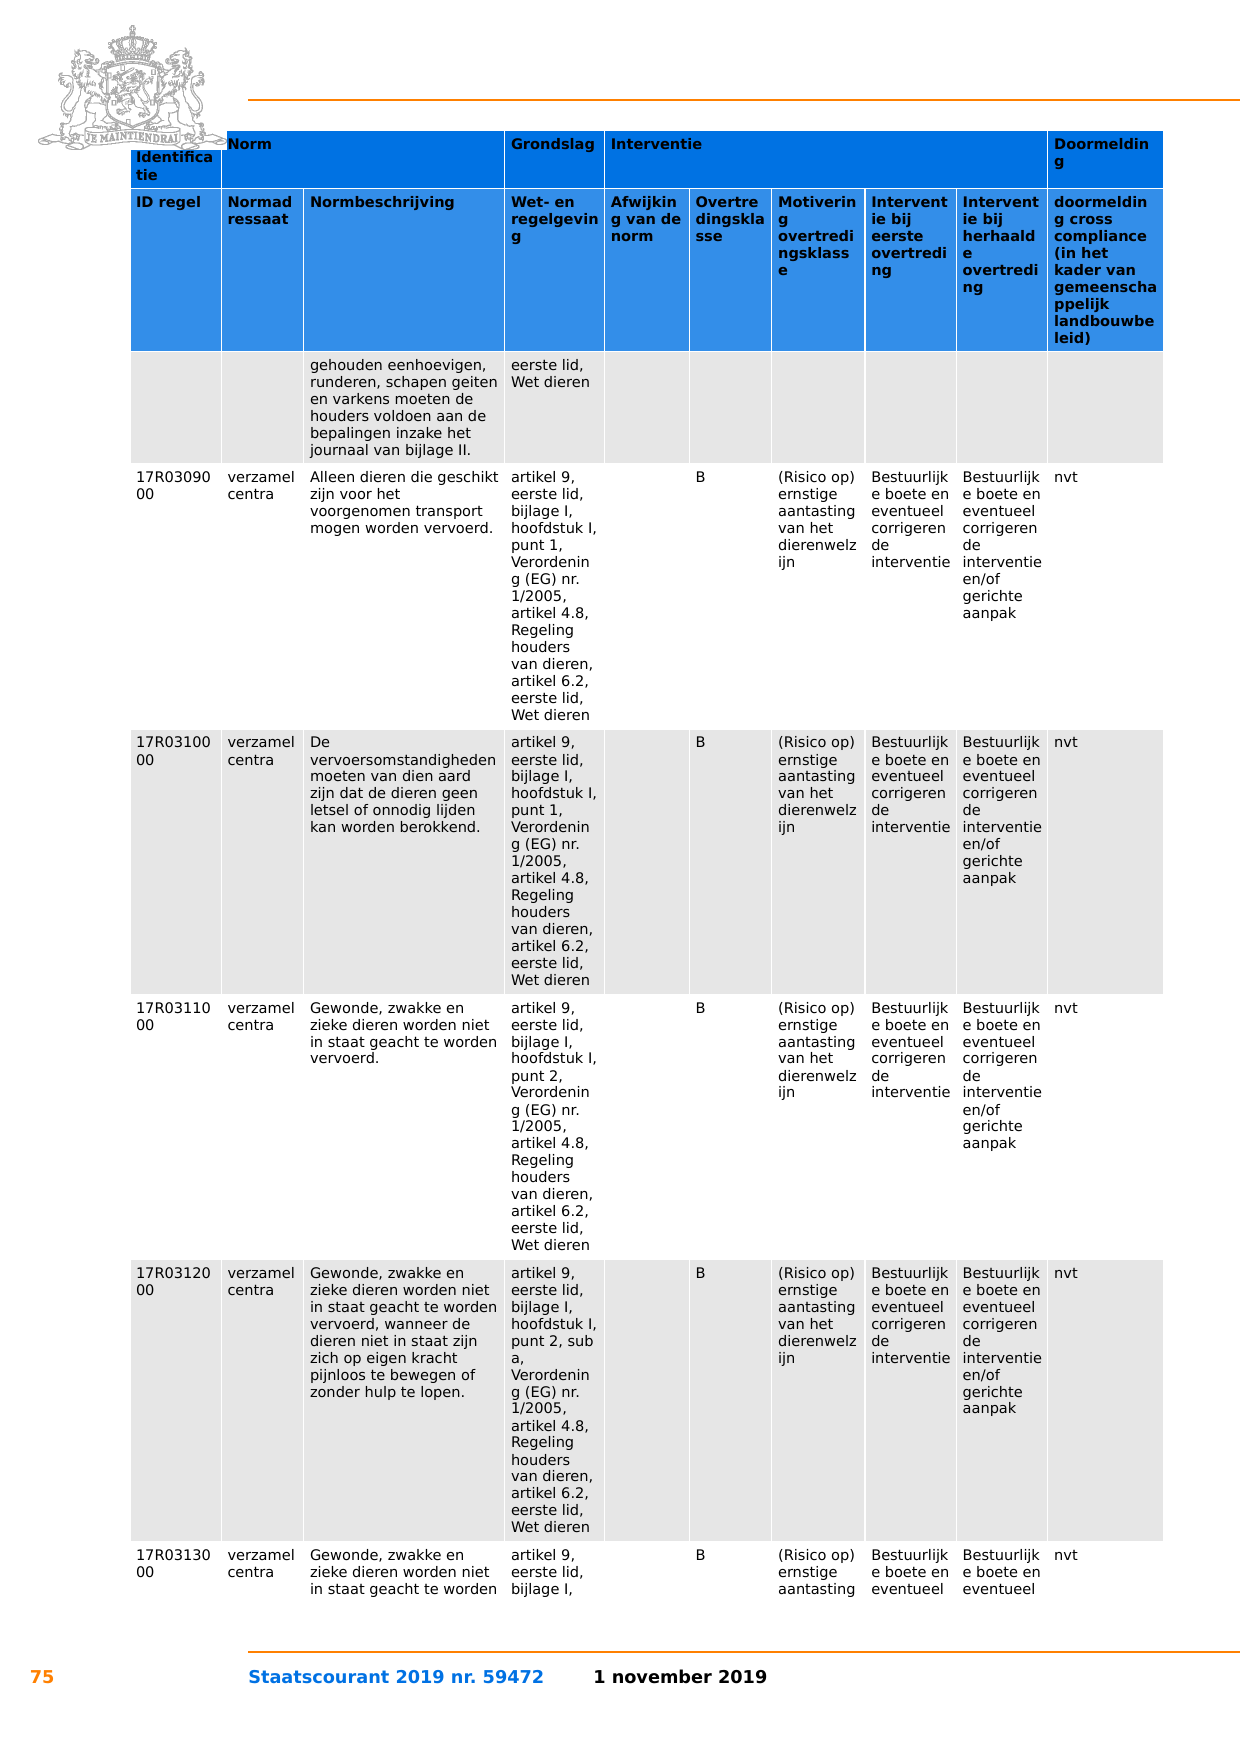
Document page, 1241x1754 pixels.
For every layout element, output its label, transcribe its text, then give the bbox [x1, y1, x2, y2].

table_cell nvt [1048, 995, 1163, 1259]
table_cell Normadressaat [222, 189, 303, 351]
table_cell Normbeschrijving [304, 189, 504, 351]
table_cell verzamelcentra [222, 465, 303, 729]
table_cell B [690, 1260, 771, 1541]
table_cell [957, 352, 1047, 463]
table_cell B [690, 995, 771, 1259]
table_cell B [690, 465, 771, 729]
table_cell nvt [1048, 465, 1163, 729]
table_cell Bestuurlijke boete en eventueel corrigerende interventie [866, 995, 956, 1259]
table_cell Gewonde, zwakke en zieke dieren worden niet in staat geacht te worden vervoerd. [304, 995, 504, 1259]
table_cell [1048, 352, 1163, 463]
table_cell Gewonde, zwakke en zieke dieren worden niet in staat geacht te worden [304, 1542, 504, 1602]
table_cell Bestuurlijke boete en eventueel corrigerende interventie en/of gerichte aanpak [957, 730, 1047, 994]
table_cell (Risico op) ernstige aantasting [772, 1542, 864, 1602]
table_cell (Risico op) ernstige aantasting van het dierenwelzijn [772, 995, 864, 1259]
table_cell [605, 1542, 689, 1602]
table_header Grondslag [505, 131, 604, 188]
table_cell [605, 995, 689, 1259]
table_cell artikel 9, eerste lid, bijlage I, hoofdstuk I, punt 1, Verordening (EG) nr. 1/2005, artikel 4.8, Regeling houders van dieren, artikel 6.2, eerste lid, Wet dieren [505, 730, 604, 994]
table_cell artikel 9, eerste lid, bijlage I, hoofdstuk I, punt 1, Verordening (EG) nr. 1/2005, artikel 4.8, Regeling houders van dieren, artikel 6.2, eerste lid, Wet dieren [505, 465, 604, 729]
table_cell Alleen dieren die geschikt zijn voor het voorgenomen transport mogen worden vervoerd. [304, 465, 504, 729]
table_cell Bestuurlijke boete en eventueel corrigerende interventie [866, 1260, 956, 1541]
table_cell Interventie bij herhaalde overtreding [957, 189, 1047, 351]
table_cell [605, 352, 689, 463]
table_cell nvt [1048, 1542, 1163, 1602]
table_cell (Risico op) ernstige aantasting van het dierenwelzijn [772, 1260, 864, 1541]
table_cell nvt [1048, 730, 1163, 994]
table_cell artikel 9, eerste lid, bijlage I, hoofdstuk I, punt 2, Verordening (EG) nr. 1/2005, artikel 4.8, Regeling houders van dieren, artikel 6.2, eerste lid, Wet dieren [505, 995, 604, 1259]
table_cell 17R0312000 [131, 1260, 221, 1541]
table_header Norm [222, 131, 504, 188]
table_header Identificatie [131, 150, 221, 188]
table_cell B [690, 1542, 771, 1602]
picture [38, 25, 227, 150]
table_cell [605, 465, 689, 729]
table_cell ID regel [131, 189, 221, 351]
table_cell verzamelcentra [222, 995, 303, 1259]
table_cell 17R0313000 [131, 1542, 221, 1602]
table_cell verzamelcentra [222, 1542, 303, 1602]
table_cell [605, 730, 689, 994]
table_cell 17R0309000 [131, 465, 221, 729]
table_cell Wet- en regelgeving [505, 189, 604, 351]
table_cell (Risico op) ernstige aantasting van het dierenwelzijn [772, 730, 864, 994]
table_cell Afwijking van de norm [605, 189, 689, 351]
table_cell Gewonde, zwakke en zieke dieren worden niet in staat geacht te worden vervoerd, wanneer de dieren niet in staat zijn zich op eigen kracht pijnloos te bewegen of zonder hulp te lopen. [304, 1260, 504, 1541]
table_cell artikel 9, eerste lid, bijlage I, [505, 1542, 604, 1602]
table_cell gehouden eenhoevigen, runderen, schapen geiten en varkens moeten de houders voldoen aan de bepalingen inzake het journaal van bijlage II. [304, 352, 504, 463]
table_cell 17R0311000 [131, 995, 221, 1259]
table_cell De vervoersomstandigheden moeten van dien aard zijn dat de dieren geen letsel of onnodig lijden kan worden berokkend. [304, 730, 504, 994]
table_cell nvt [1048, 1260, 1163, 1541]
table_cell [222, 352, 303, 463]
table_cell Bestuurlijke boete en eventueel [866, 1542, 956, 1602]
table_cell Bestuurlijke boete en eventueel [957, 1542, 1047, 1602]
table_header Interventie [605, 131, 1047, 188]
table_cell 17R0310000 [131, 730, 221, 994]
table_cell Bestuurlijke boete en eventueel corrigerende interventie en/of gerichte aanpak [957, 995, 1047, 1259]
table_cell B [690, 730, 771, 994]
table_cell Bestuurlijke boete en eventueel corrigerende interventie en/of gerichte aanpak [957, 1260, 1047, 1541]
table_cell [772, 352, 864, 463]
table_cell Interventie bij eerste overtreding [866, 189, 956, 351]
table_cell (Risico op) ernstige aantasting van het dierenwelzijn [772, 465, 864, 729]
table_cell [131, 352, 221, 463]
table_cell eerste lid, Wet dieren [505, 352, 604, 463]
table_cell [866, 352, 956, 463]
table_cell Bestuurlijke boete en eventueel corrigerende interventie [866, 465, 956, 729]
table_cell verzamelcentra [222, 1260, 303, 1541]
table_cell Bestuurlijke boete en eventueel corrigerende interventie en/of gerichte aanpak [957, 465, 1047, 729]
table_cell [605, 1260, 689, 1541]
table_cell Bestuurlijke boete en eventueel corrigerende interventie [866, 730, 956, 994]
table_cell doormelding cross compliance (in het kader van gemeenschappelijk landbouwbeleid) [1048, 189, 1163, 351]
table_cell Motivering overtredingsklasse [772, 189, 864, 351]
table_cell verzamelcentra [222, 730, 303, 994]
table_cell artikel 9, eerste lid, bijlage I, hoofdstuk I, punt 2, sub a, Verordening (EG) nr. 1/2005, artikel 4.8, Regeling houders van dieren, artikel 6.2, eerste lid, Wet dieren [505, 1260, 604, 1541]
table_cell [690, 352, 771, 463]
table_cell Overtredingsklasse [690, 189, 771, 351]
table_header Doormelding [1048, 131, 1163, 188]
